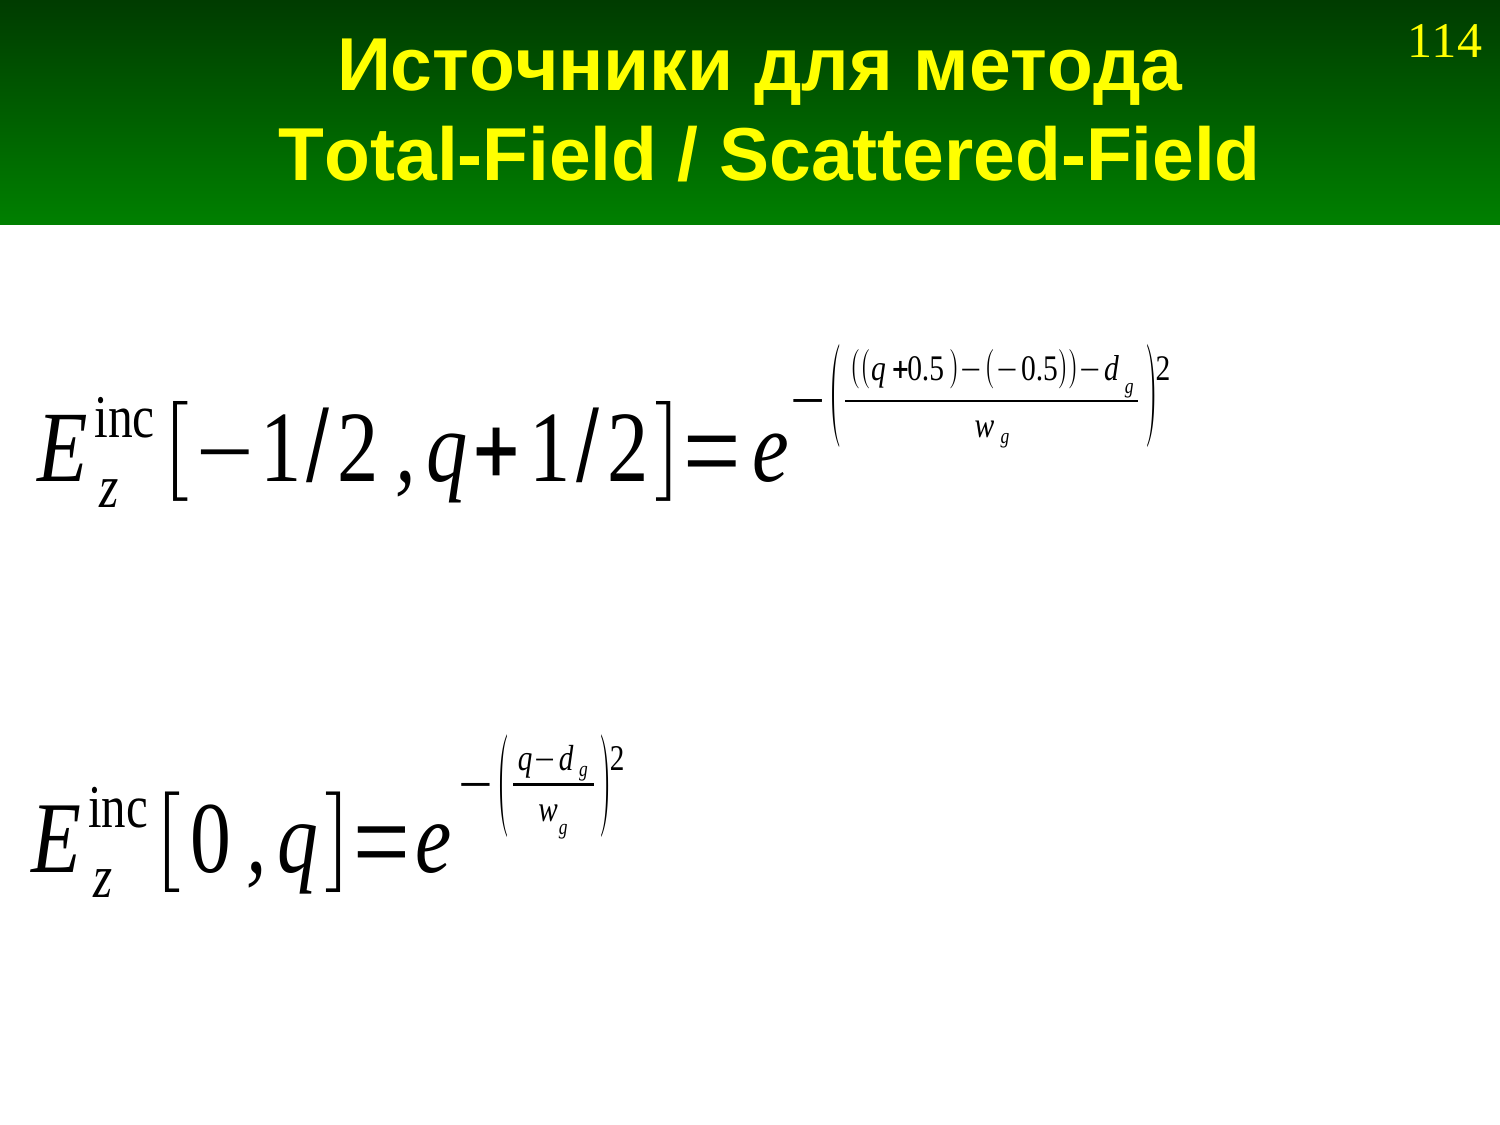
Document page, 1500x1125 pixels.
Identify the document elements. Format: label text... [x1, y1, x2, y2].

chart [11, 342, 1193, 520]
chart [6, 732, 646, 910]
title Источники для метода Total-Field / Scattered-Field [100, 7, 1441, 204]
